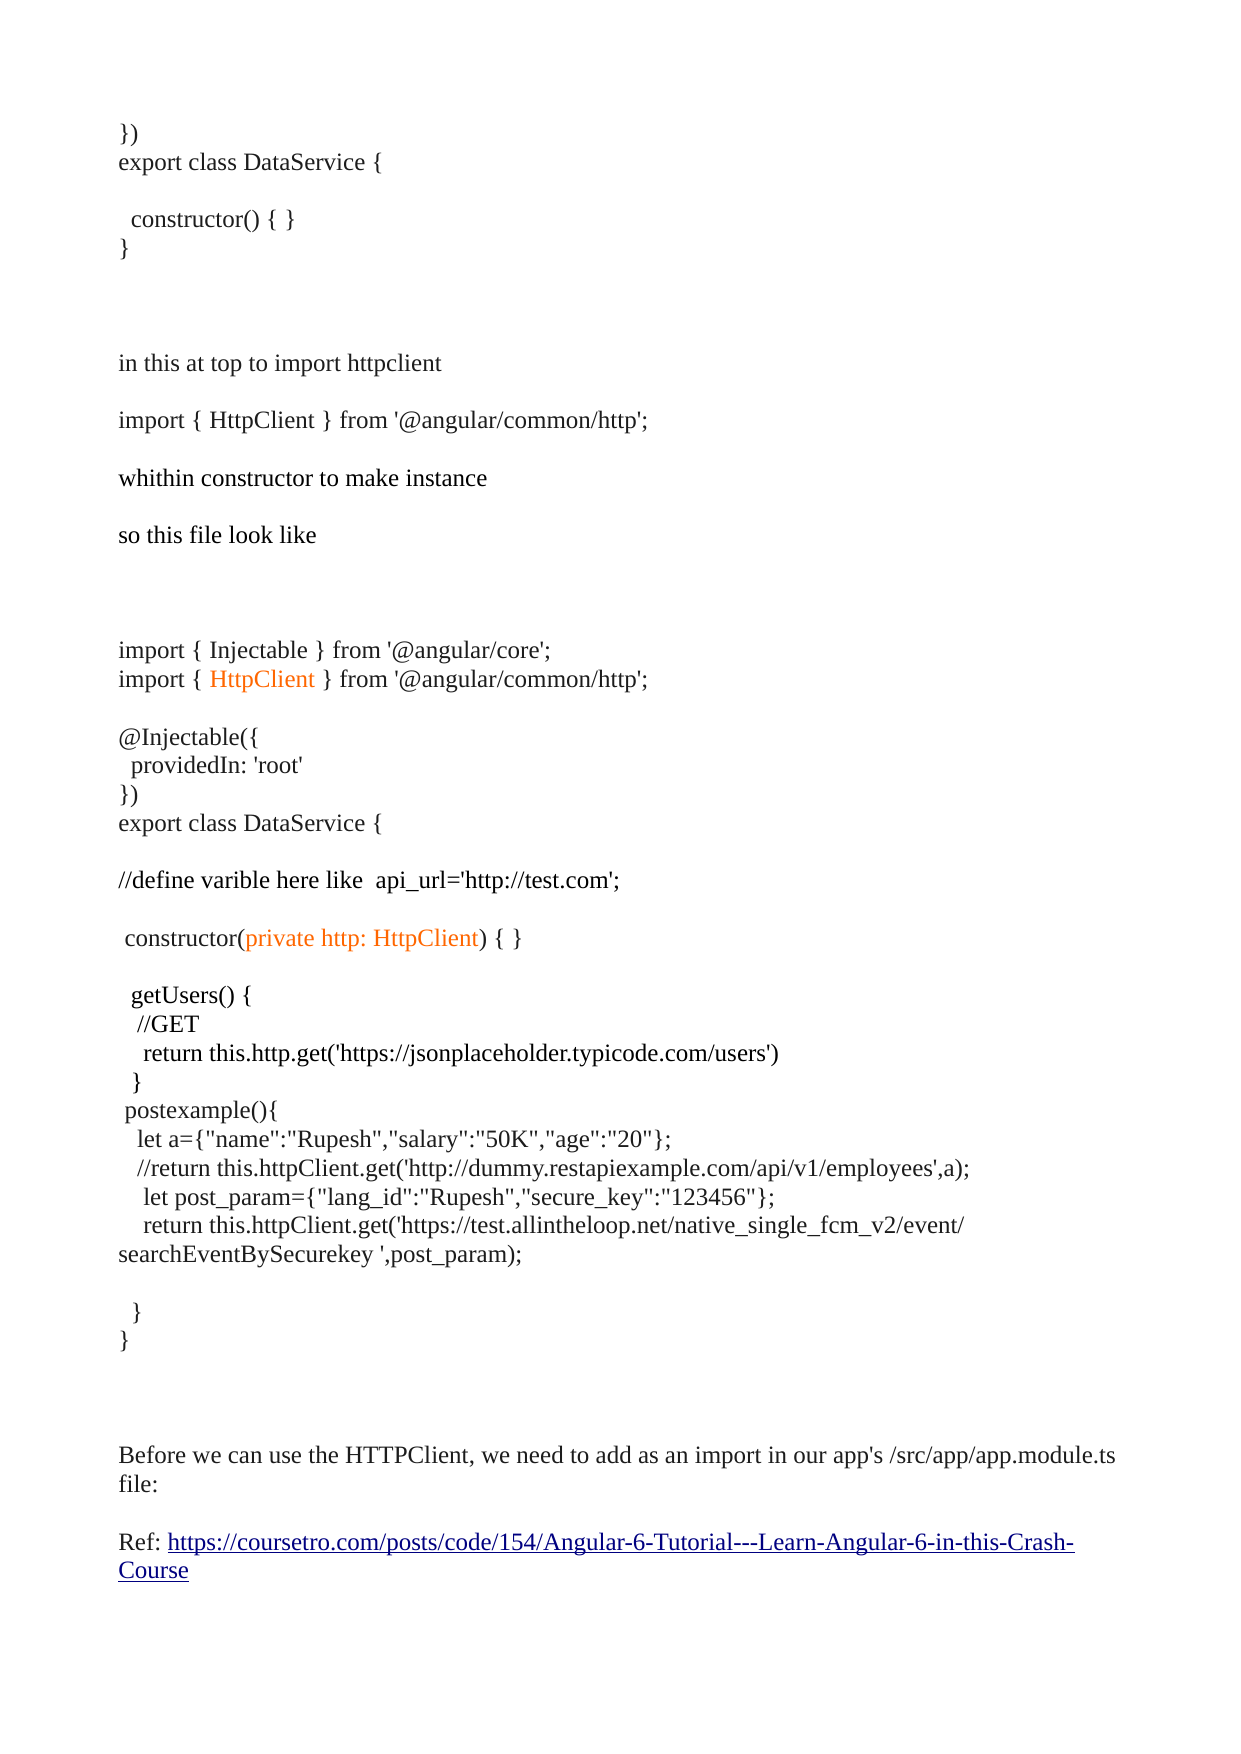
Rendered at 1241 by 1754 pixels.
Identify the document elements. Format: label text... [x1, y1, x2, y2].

text let post_param={"lang_id":"Rupesh","secure_key":"123456"}; [118, 1182, 1122, 1211]
text Ref: https://coursetro.com/posts/code/154/Angular-6-Tutorial---Learn-Angular-6-in-this-Crash-Course [118, 1527, 1122, 1584]
text }) [118, 118, 1122, 147]
text import { HttpClient } from '@angular/common/http'; [118, 664, 1122, 693]
text } [118, 1326, 1122, 1354]
text getUsers() { [118, 981, 1122, 1009]
text return this.http.get('https://jsonplaceholder.typicode.com/users') [118, 1038, 1122, 1067]
text so this file look like [118, 521, 1122, 549]
text export class DataService { [118, 147, 1122, 176]
text export class DataService { [118, 808, 1122, 837]
text Before we can use the HTTPClient, we need to add as an import in our app's /src/app/app.module.ts file: [118, 1441, 1122, 1498]
text //GET [118, 1009, 1122, 1038]
text in this at top to import httpclient [118, 348, 1122, 377]
text constructor(private http: HttpClient) { } [118, 923, 1122, 952]
text //return this.httpClient.get('http://dummy.restapiexample.com/api/v1/employees',a); [118, 1153, 1122, 1182]
text }) [118, 779, 1122, 808]
text postexample(){ [118, 1096, 1122, 1124]
text } [118, 233, 1122, 262]
text } [118, 1297, 1122, 1326]
text whithin constructor to make instance [118, 463, 1122, 492]
text let a={"name":"Rupesh","salary":"50K","age":"20"}; [118, 1124, 1122, 1153]
text import { Injectable } from '@angular/core'; [118, 636, 1122, 664]
text providedIn: 'root' [118, 751, 1122, 779]
text @Injectable({ [118, 722, 1122, 751]
text } [118, 1067, 1122, 1096]
text //define varible here like api_url='http://test.com'; [118, 866, 1122, 894]
text constructor() { } [118, 204, 1122, 233]
text return this.httpClient.get('https://test.allintheloop.net/native_single_fcm_v2/event/searchEventBySecurekey ',post_param); [118, 1211, 1122, 1268]
text import { HttpClient } from '@angular/common/http'; [118, 406, 1122, 434]
